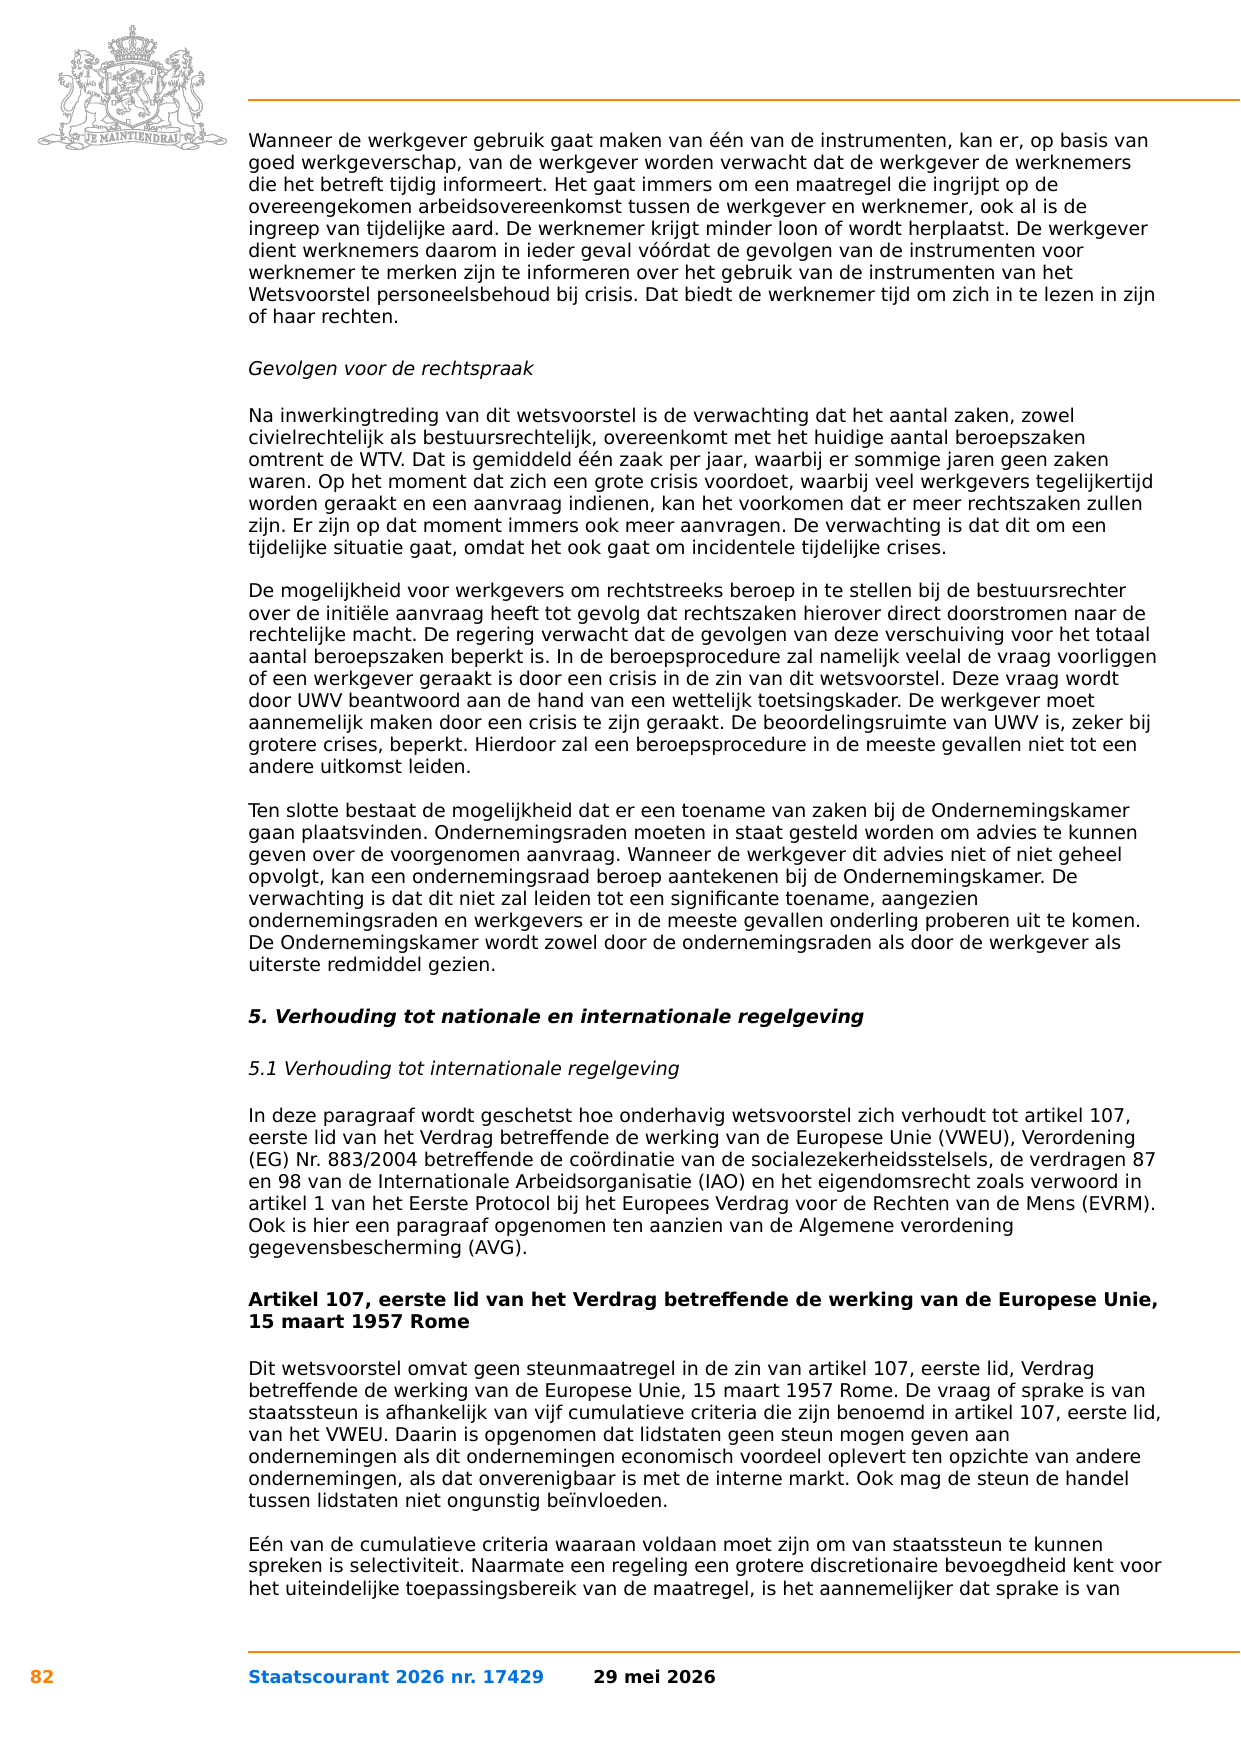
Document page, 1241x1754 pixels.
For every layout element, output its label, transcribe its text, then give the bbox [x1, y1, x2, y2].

text De mogelijkheid voor werkgevers om rechtstreeks beroep in te stellen bij de bestuursrechter over de initiële aanvraag heeft tot gevolg dat rechtszaken hierover direct doorstromen naar de rechtelijke macht. De regering verwacht dat de gevolgen van deze verschuiving voor het totaal aantal beroepszaken beperkt is. In de beroepsprocedure zal namelijk veelal de vraag voorliggen of een werkgever geraakt is door een crisis in de zin van dit wetsvoorstel. Deze vraag wordt door UWV beantwoord aan de hand van een wettelijk toetsingskader. De werkgever moet aannemelijk maken door een crisis te zijn geraakt. De beoordelingsruimte van UWV is, zeker bij grotere crises, beperkt. Hierdoor zal een beroepsprocedure in de meeste gevallen niet tot een andere uitkomst leiden. [248, 580, 1163, 778]
text Ten slotte bestaat de mogelijkheid dat er een toename van zaken bij de Ondernemingskamer gaan plaatsvinden. Ondernemingsraden moeten in staat gesteld worden om advies te kunnen geven over de voorgenomen aanvraag. Wanneer de werkgever dit advies niet of niet geheel opvolgt, kan een ondernemingsraad beroep aantekenen bij de Ondernemingskamer. De verwachting is dat dit niet zal leiden tot een significante toename, aangezien ondernemingsraden en werkgevers er in de meeste gevallen onderling proberen uit te komen. De Ondernemingskamer wordt zowel door de ondernemingsraden als door de werkgever als uiterste redmiddel gezien. [248, 800, 1163, 976]
subtitle Gevolgen voor de rechtspraak [248, 358, 1163, 380]
text In deze paragraaf wordt geschetst hoe onderhavig wetsvoorstel zich verhoudt tot artikel 107, eerste lid van het Verdrag betreffende de werking van de Europese Unie (VWEU), Verordening (EG) Nr. 883/2004 betreffende de coördinatie van de socialezekerheidsstelsels, de verdragen 87 en 98 van de Internationale Arbeidsorganisatie (IAO) en het eigendomsrecht zoals verwoord in artikel 1 van het Eerste Protocol bij het Europees Verdrag voor de Rechten van de Mens (EVRM). Ook is hier een paragraaf opgenomen ten aanzien van de Algemene verordening gegevensbescherming (AVG). [248, 1105, 1163, 1259]
text Eén van de cumulatieve criteria waaraan voldaan moet zijn om van staatssteun te kunnen spreken is selectiviteit. Naarmate een regeling een grotere discretionaire bevoegdheid kent voor het uiteindelijke toepassingsbereik van de maatregel, is het aannemelijker dat sprake is van [248, 1533, 1163, 1599]
text Na inwerkingtreding van dit wetsvoorstel is de verwachting dat het aantal zaken, zowel civielrechtelijk als bestuursrechtelijk, overeenkomt met het huidige aantal beroepszaken omtrent de WTV. Dat is gemiddeld één zaak per jaar, waarbij er sommige jaren geen zaken waren. Op het moment dat zich een grote crisis voordoet, waarbij veel werkgevers tegelijkertijd worden geraakt en een aanvraag indienen, kan het voorkomen dat er meer rechtszaken zullen zijn. Er zijn op dat moment immers ook meer aanvragen. De verwachting is dat dit om een tijdelijke situatie gaat, omdat het ook gaat om incidentele tijdelijke crises. [248, 405, 1163, 558]
subtitle 5. Verhouding tot nationale en internationale regelgeving [248, 1006, 1163, 1028]
subtitle 5.1 Verhouding tot internationale regelgeving [248, 1058, 1163, 1080]
text Wanneer de werkgever gebruik gaat maken van één van de instrumenten, kan er, op basis van goed werkgeverschap, van de werkgever worden verwacht dat de werkgever de werknemers die het betreft tijdig informeert. Het gaat immers om een maatregel die ingrijpt op de overeengekomen arbeidsovereenkomst tussen de werkgever en werknemer, ook al is de ingreep van tijdelijke aard. De werknemer krijgt minder loon of wordt herplaatst. De werkgever dient werknemers daarom in ieder geval vóórdat de gevolgen van de instrumenten voor werknemer te merken zijn te informeren over het gebruik van de instrumenten van het Wetsvoorstel personeelsbehoud bij crisis. Dat biedt de werknemer tijd om zich in te lezen in zijn of haar rechten. [248, 130, 1163, 328]
text Dit wetsvoorstel omvat geen steunmaatregel in de zin van artikel 107, eerste lid, Verdrag betreffende de werking van de Europese Unie, 15 maart 1957 Rome. De vraag of sprake is van staatssteun is afhankelijk van vijf cumulatieve criteria die zijn benoemd in artikel 107, eerste lid, van het VWEU. Daarin is opgenomen dat lidstaten geen steun mogen geven aan ondernemingen als dit ondernemingen economisch voordeel oplevert ten opzichte van andere ondernemingen, als dat onverenigbaar is met de interne markt. Ook mag de steun de handel tussen lidstaten niet ongunstig beïnvloeden. [248, 1358, 1163, 1512]
subtitle Artikel 107, eerste lid van het Verdrag betreffende de werking van de Europese Unie, 15 maart 1957 Rome [248, 1289, 1163, 1333]
picture [38, 25, 227, 150]
